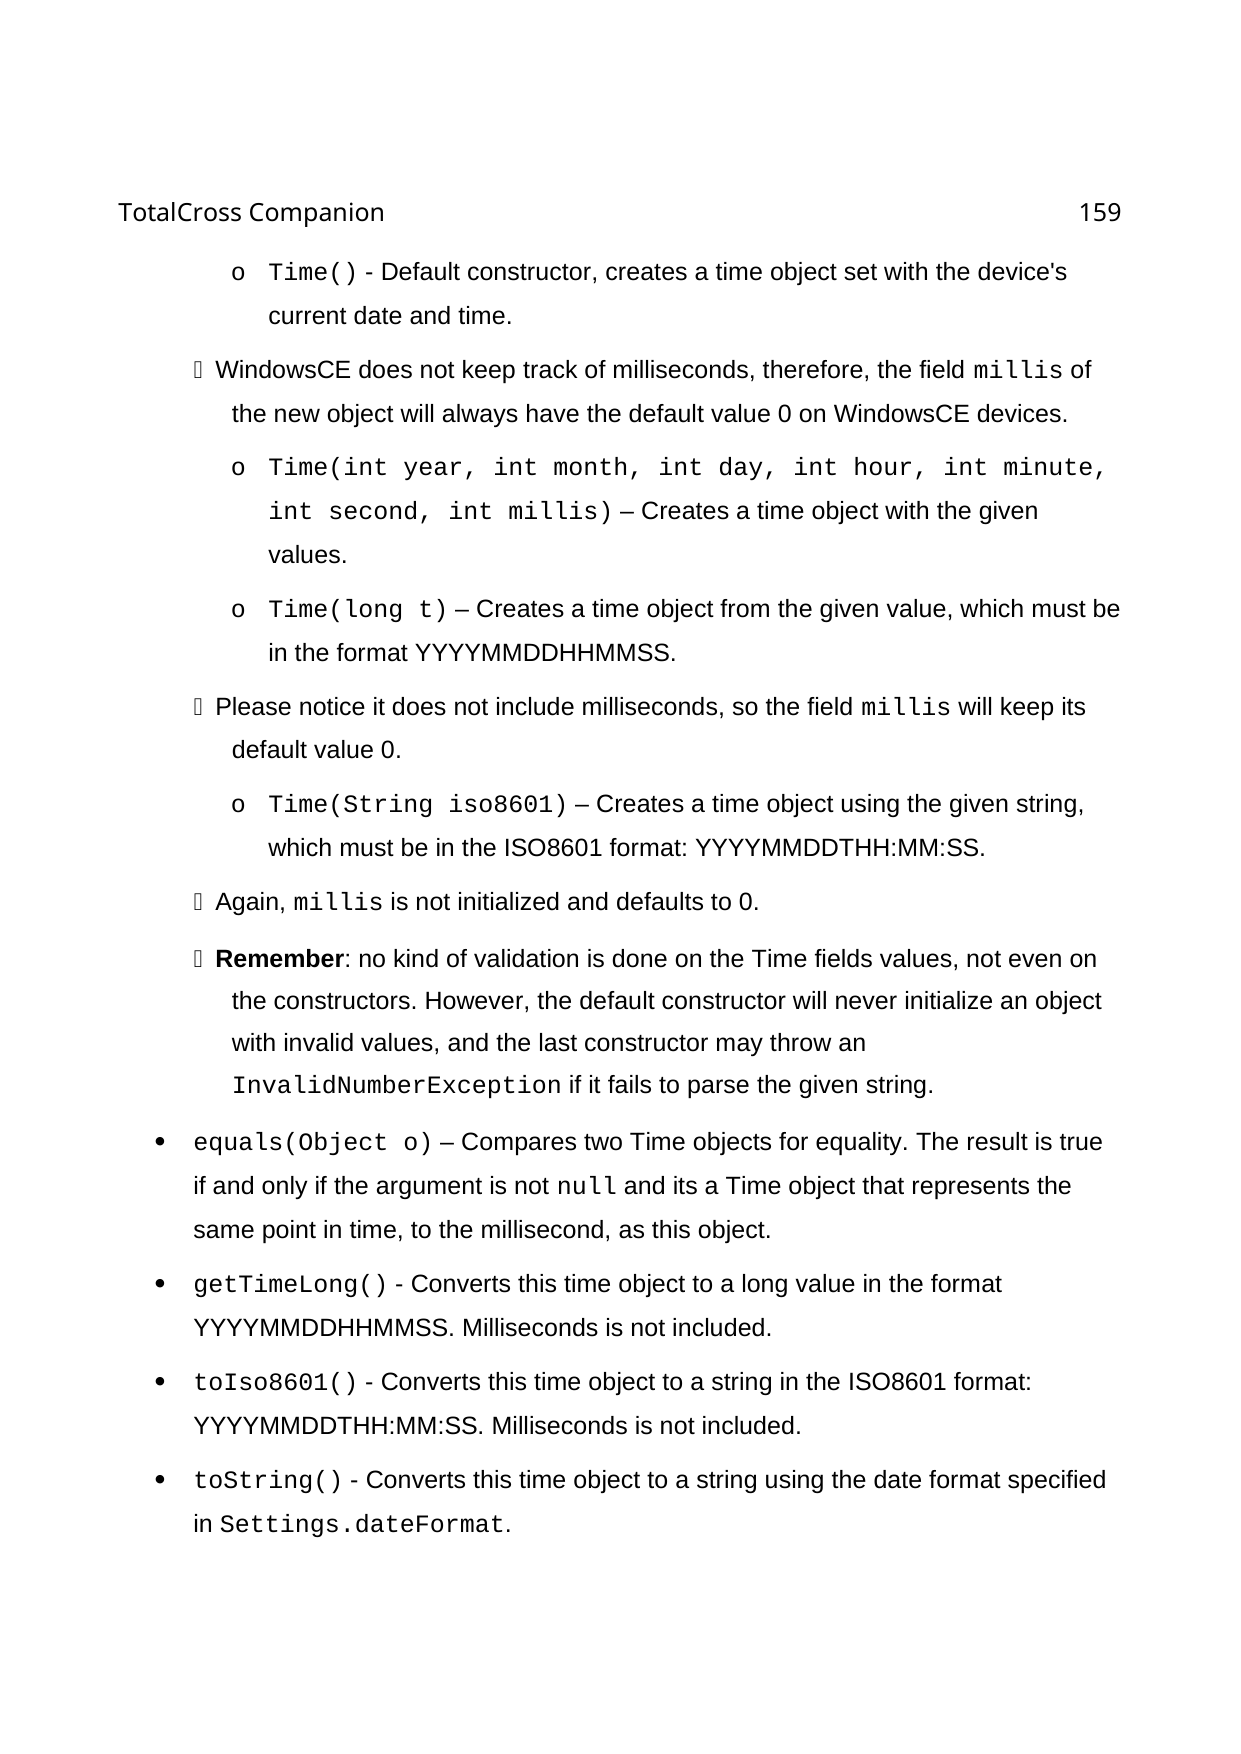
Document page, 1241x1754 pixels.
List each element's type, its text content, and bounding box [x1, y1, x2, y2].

list Time(long t) – Creates a time object from the given value, which must be in the format YYYYMMDDHHMMSS. [231, 594, 1122, 667]
list toString() - Converts this time object to a string using the date format specified in Settings.dateFormat. [156, 1466, 1122, 1540]
list WindowsCE does not keep track of milliseconds, therefore, the field millis of the new object will always have the default value 0 on WindowsCE devices. [194, 356, 1122, 428]
list Time(String iso8601) – Creates a time object using the given string, which must be in the ISO8601 format: YYYYMMDDTHH:MM:SS. [231, 790, 1122, 862]
list toIso8601() - Converts this time object to a string in the ISO8601 format: YYYYMMDDTHH:MM:SS. Milliseconds is not included. [156, 1368, 1122, 1440]
list Again, millis is not initialized and defaults to 0. [194, 888, 1122, 918]
list Time(int year, int month, int day, int hour, int minute, int second, int millis) – Creates a time object with the given values. [231, 454, 1122, 569]
list Please notice it does not include milliseconds, so the field millis will keep its default value 0. [194, 692, 1122, 764]
list Time() - Default constructor, creates a time object set with the device's current date and time. [231, 258, 1122, 330]
list equals(Object o) – Compares two Time objects for equality. The result is true if and only if the argument is not null and its a Time object that represents the same point in time, to the millisecond, as this object. [156, 1128, 1122, 1244]
list getTimeLong() - Converts this time object to a long value in the format YYYYMMDDHHMMSS. Milliseconds is not included. [156, 1270, 1122, 1342]
list Remember: no kind of validation is done on the Time fields values, not even on the constructors. However, the default constructor will never initialize an object with invalid values, and the last constructor may throw an InvalidNumberException if it fails to parse the given string. [194, 945, 1122, 1101]
